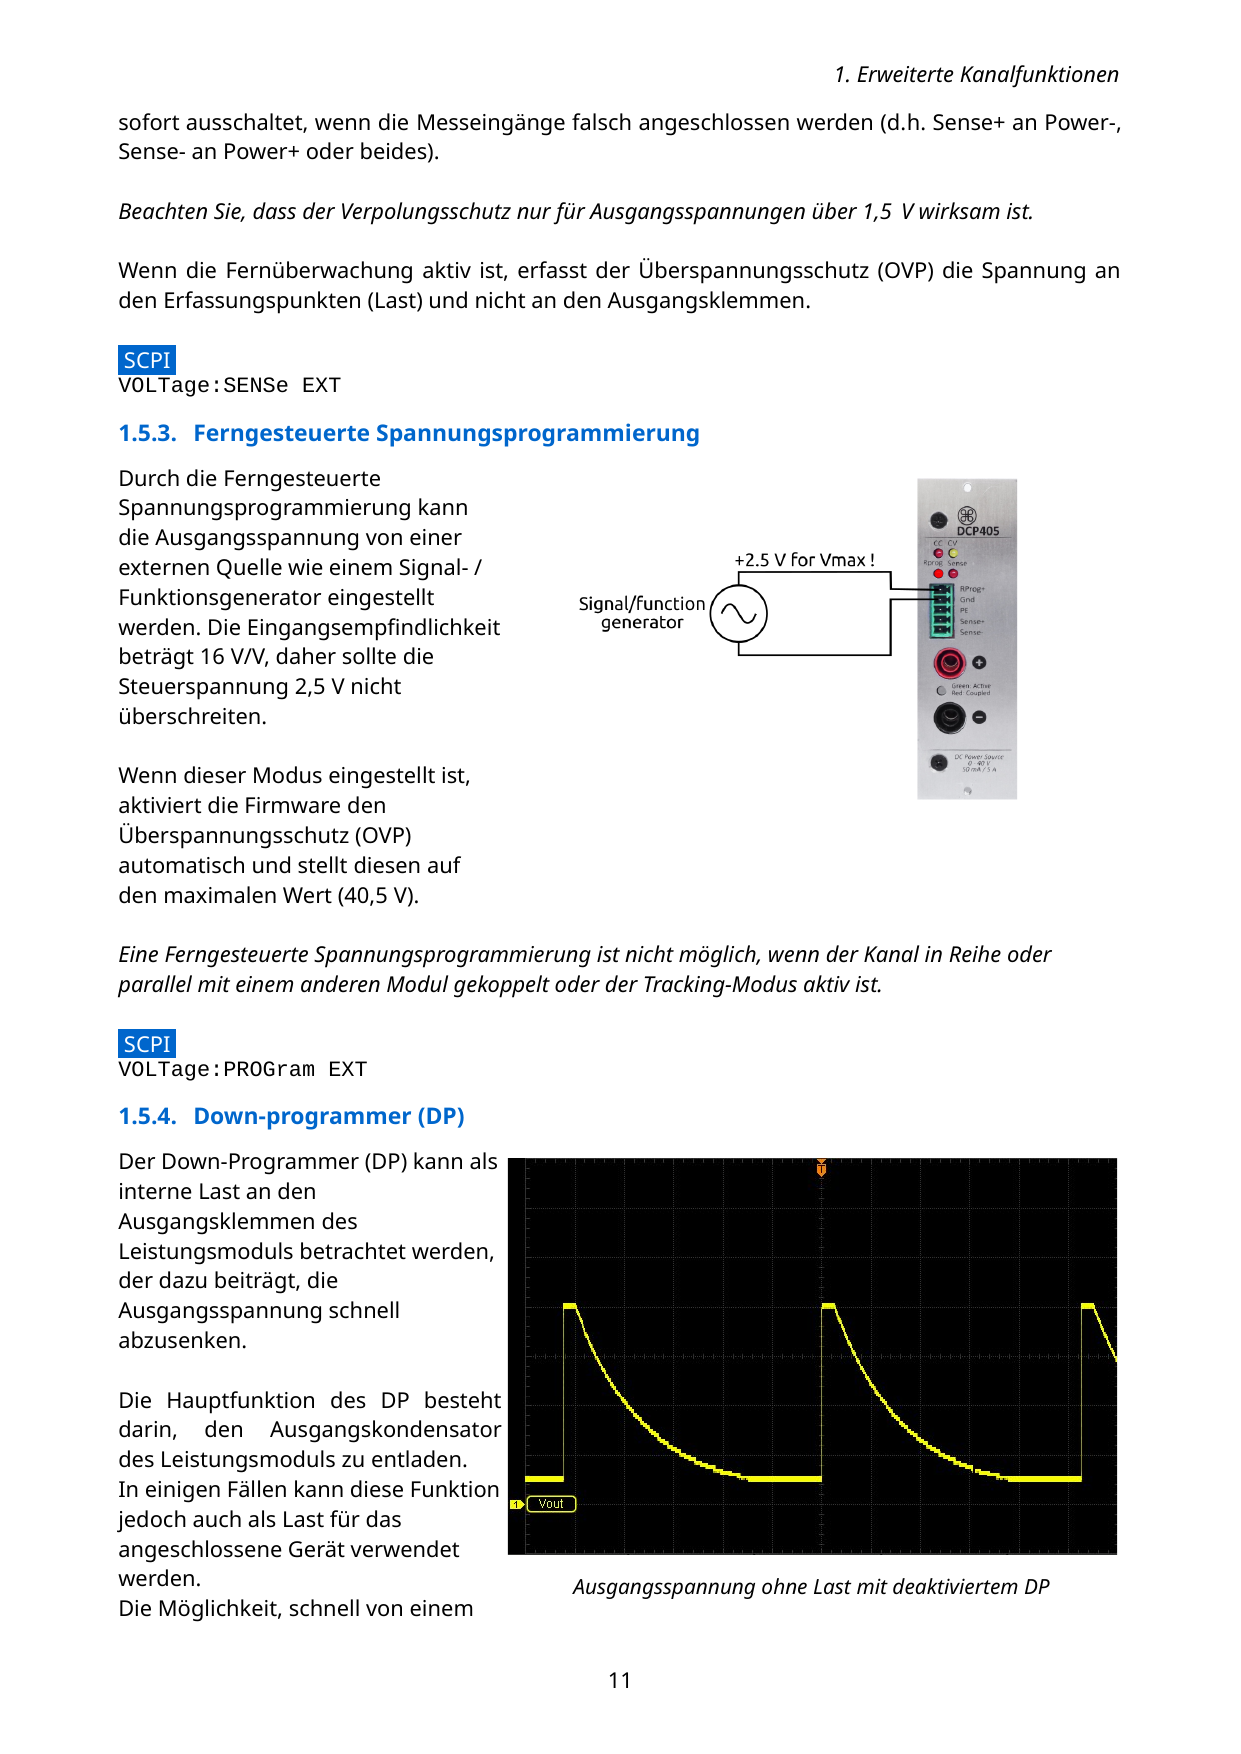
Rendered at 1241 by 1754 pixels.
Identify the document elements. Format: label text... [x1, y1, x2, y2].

table_header [502, 463, 1123, 939]
text SCPI [118, 345, 1122, 375]
picture [507, 1158, 1118, 1555]
table_header Durch die Ferngesteuerte Spannungsprogrammierung kann die Ausgangsspannung von einer externen Quelle wie einem Signal- / Funktionsgenerator eingestellt werden. Die Eingangsempfindlichkeit beträgt 16 V/V, daher sollte die Steuerspannung 2,5 V nicht überschreiten. Wenn dieser Modus eingestellt ist, aktiviert die Firmware den Überspannungsschutz (OVP) automatisch und stellt diesen auf den maximalen Wert (40,5 V). [118, 463, 502, 939]
subtitle Down-programmer (DP) [118, 1100, 1122, 1132]
table_header [502, 1146, 1123, 1623]
text sofort ausschaltet, wenn die Messeingänge falsch angeschlossen werden (d.h. Sense+ an Power-, Sense- an Power+ oder beides). [118, 107, 1122, 166]
text VOLTage:SENSe EXT [118, 375, 1122, 399]
text Wenn die Fernüberwachung aktiv ist, erfasst der Überspannungsschutz (OVP) die Spannung an den Erfassungspunkten (Last) und nicht an den Ausgangsklemmen. [118, 256, 1122, 315]
table_cell Eine Ferngesteuerte Spannungsprogrammierung ist nicht möglich, wenn der Kanal in Reihe oder parallel mit einem anderen Modul gekoppelt oder der Tracking-Modus aktiv ist. SCPI VOLTage:PROGram EXT [118, 939, 1123, 1083]
text Beachten Sie, dass der Verpolungsschutz nur für Ausgangsspannungen über 1,5 V wirksam ist. [118, 196, 1122, 226]
table_header Der Down-Programmer (DP) kann als interne Last an den Ausgangsklemmen des Leistungsmoduls betrachtet werden, der dazu beiträgt, die Ausgangsspannung schnell abzusenken. Die Hauptfunktion des DP besteht darin, den Ausgangskondensator des Leistungsmoduls zu entladen. In einigen Fällen kann diese Funktion jedoch auch als Last für das angeschlossene Gerät verwendet werden. Die Möglichkeit, schnell von einem [118, 1146, 502, 1623]
subtitle Ferngesteuerte Spannungsprogrammierung [118, 417, 1122, 448]
picture [507, 462, 1118, 815]
